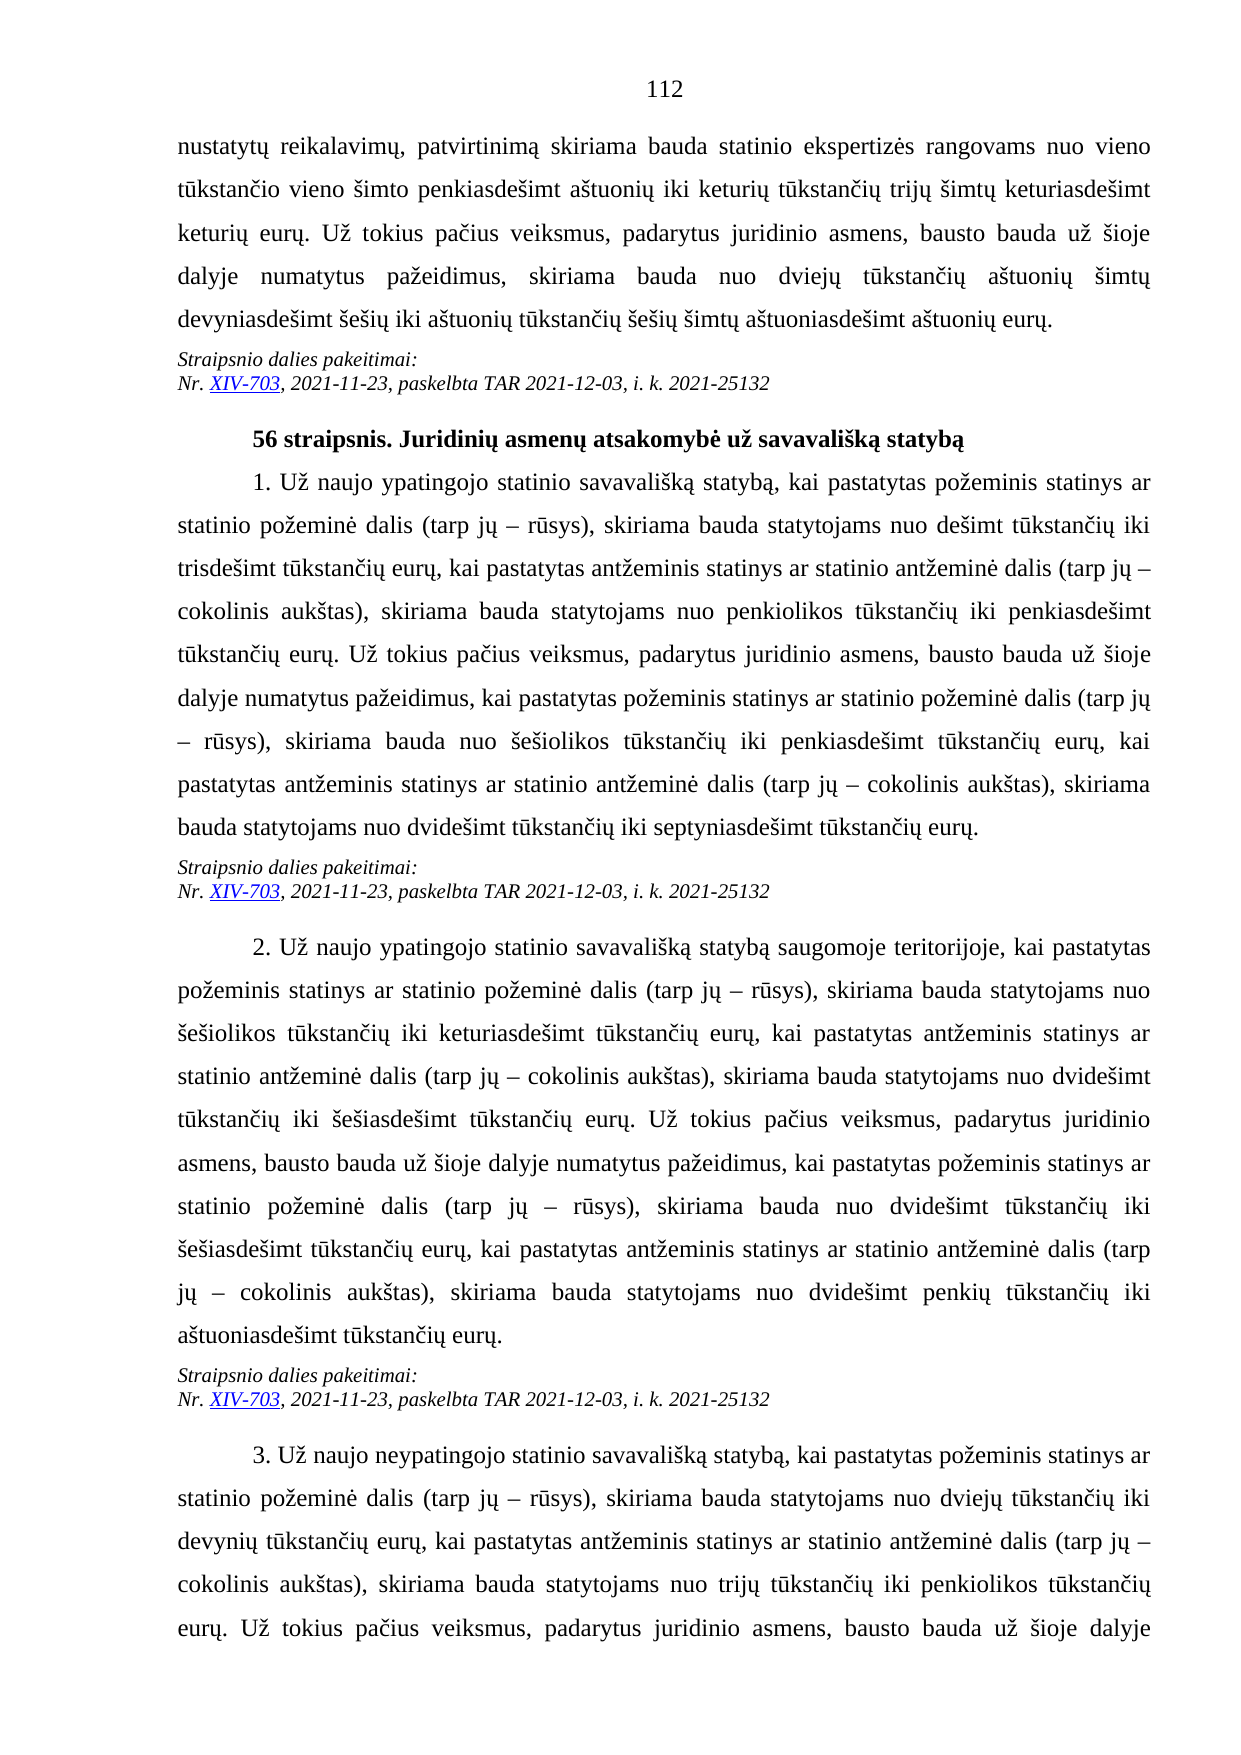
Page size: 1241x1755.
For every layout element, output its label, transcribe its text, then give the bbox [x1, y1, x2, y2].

text 2. Už naujo ypatingojo statinio savavališką statybą saugomoje teritorijoje, kai pastatytas požeminis statinys ar statinio požeminė dalis (tarp jų – rūsys), skiriama bauda statytojams nuo šešiolikos tūkstančių iki keturiasdešimt tūkstančių eurų, kai pastatytas antžeminis statinys ar statinio antžeminė dalis (tarp jų – cokolinis aukštas), skiriama bauda statytojams nuo dvidešimt tūkstančių iki šešiasdešimt tūkstančių eurų. Už tokius pačius veiksmus, padarytus juridinio asmens, bausto bauda už šioje dalyje numatytus pažeidimus, kai pastatytas požeminis statinys ar statinio požeminė dalis (tarp jų – rūsys), skiriama bauda nuo dvidešimt tūkstančių iki šešiasdešimt tūkstančių eurų, kai pastatytas antžeminis statinys ar statinio antžeminė dalis (tarp jų – cokolinis aukštas), skiriama bauda statytojams nuo dvidešimt penkių tūkstančių iki aštuoniasdešimt tūkstančių eurų. [177, 932, 1152, 1349]
text nustatytų reikalavimų, patvirtinimą skiriama bauda statinio ekspertizės rangovams nuo vieno tūkstančio vieno šimto penkiasdešimt aštuonių iki keturių tūkstančių trijų šimtų keturiasdešimt keturių eurų. Už tokius pačius veiksmus, padarytus juridinio asmens, bausto bauda už šioje dalyje numatytus pažeidimus, skiriama bauda nuo dviejų tūkstančių aštuonių šimtų devyniasdešimt šešių iki aštuonių tūkstančių šešių šimtų aštuoniasdešimt aštuonių eurų. [177, 131, 1152, 333]
text Straipsnio dalies pakeitimai: [177, 1363, 1152, 1387]
text 56 straipsnis. Juridinių asmenų atsakomybė už savavališką statybą [177, 424, 1152, 453]
text 3. Už naujo neypatingojo statinio savavališką statybą, kai pastatytas požeminis statinys ar statinio požeminė dalis (tarp jų – rūsys), skiriama bauda statytojams nuo dviejų tūkstančių iki devynių tūkstančių eurų, kai pastatytas antžeminis statinys ar statinio antžeminė dalis (tarp jų – cokolinis aukštas), skiriama bauda statytojams nuo trijų tūkstančių iki penkiolikos tūkstančių eurų. Už tokius pačius veiksmus, padarytus juridinio asmens, bausto bauda už šioje dalyje [177, 1440, 1152, 1641]
text Nr. XIV-703, 2021-11-23, paskelbta TAR 2021-12-03, i. k. 2021-25132 [177, 371, 1152, 395]
text Straipsnio dalies pakeitimai: [177, 855, 1152, 879]
text Straipsnio dalies pakeitimai: [177, 347, 1152, 371]
text 1. Už naujo ypatingojo statinio savavališką statybą, kai pastatytas požeminis statinys ar statinio požeminė dalis (tarp jų – rūsys), skiriama bauda statytojams nuo dešimt tūkstančių iki trisdešimt tūkstančių eurų, kai pastatytas antžeminis statinys ar statinio antžeminė dalis (tarp jų – cokolinis aukštas), skiriama bauda statytojams nuo penkiolikos tūkstančių iki penkiasdešimt tūkstančių eurų. Už tokius pačius veiksmus, padarytus juridinio asmens, bausto bauda už šioje dalyje numatytus pažeidimus, kai pastatytas požeminis statinys ar statinio požeminė dalis (tarp jų – rūsys), skiriama bauda nuo šešiolikos tūkstančių iki penkiasdešimt tūkstančių eurų, kai pastatytas antžeminis statinys ar statinio antžeminė dalis (tarp jų – cokolinis aukštas), skiriama bauda statytojams nuo dvidešimt tūkstančių iki septyniasdešimt tūkstančių eurų. [177, 467, 1152, 841]
text Nr. XIV-703, 2021-11-23, paskelbta TAR 2021-12-03, i. k. 2021-25132 [177, 879, 1152, 903]
text Nr. XIV-703, 2021-11-23, paskelbta TAR 2021-12-03, i. k. 2021-25132 [177, 1387, 1152, 1411]
